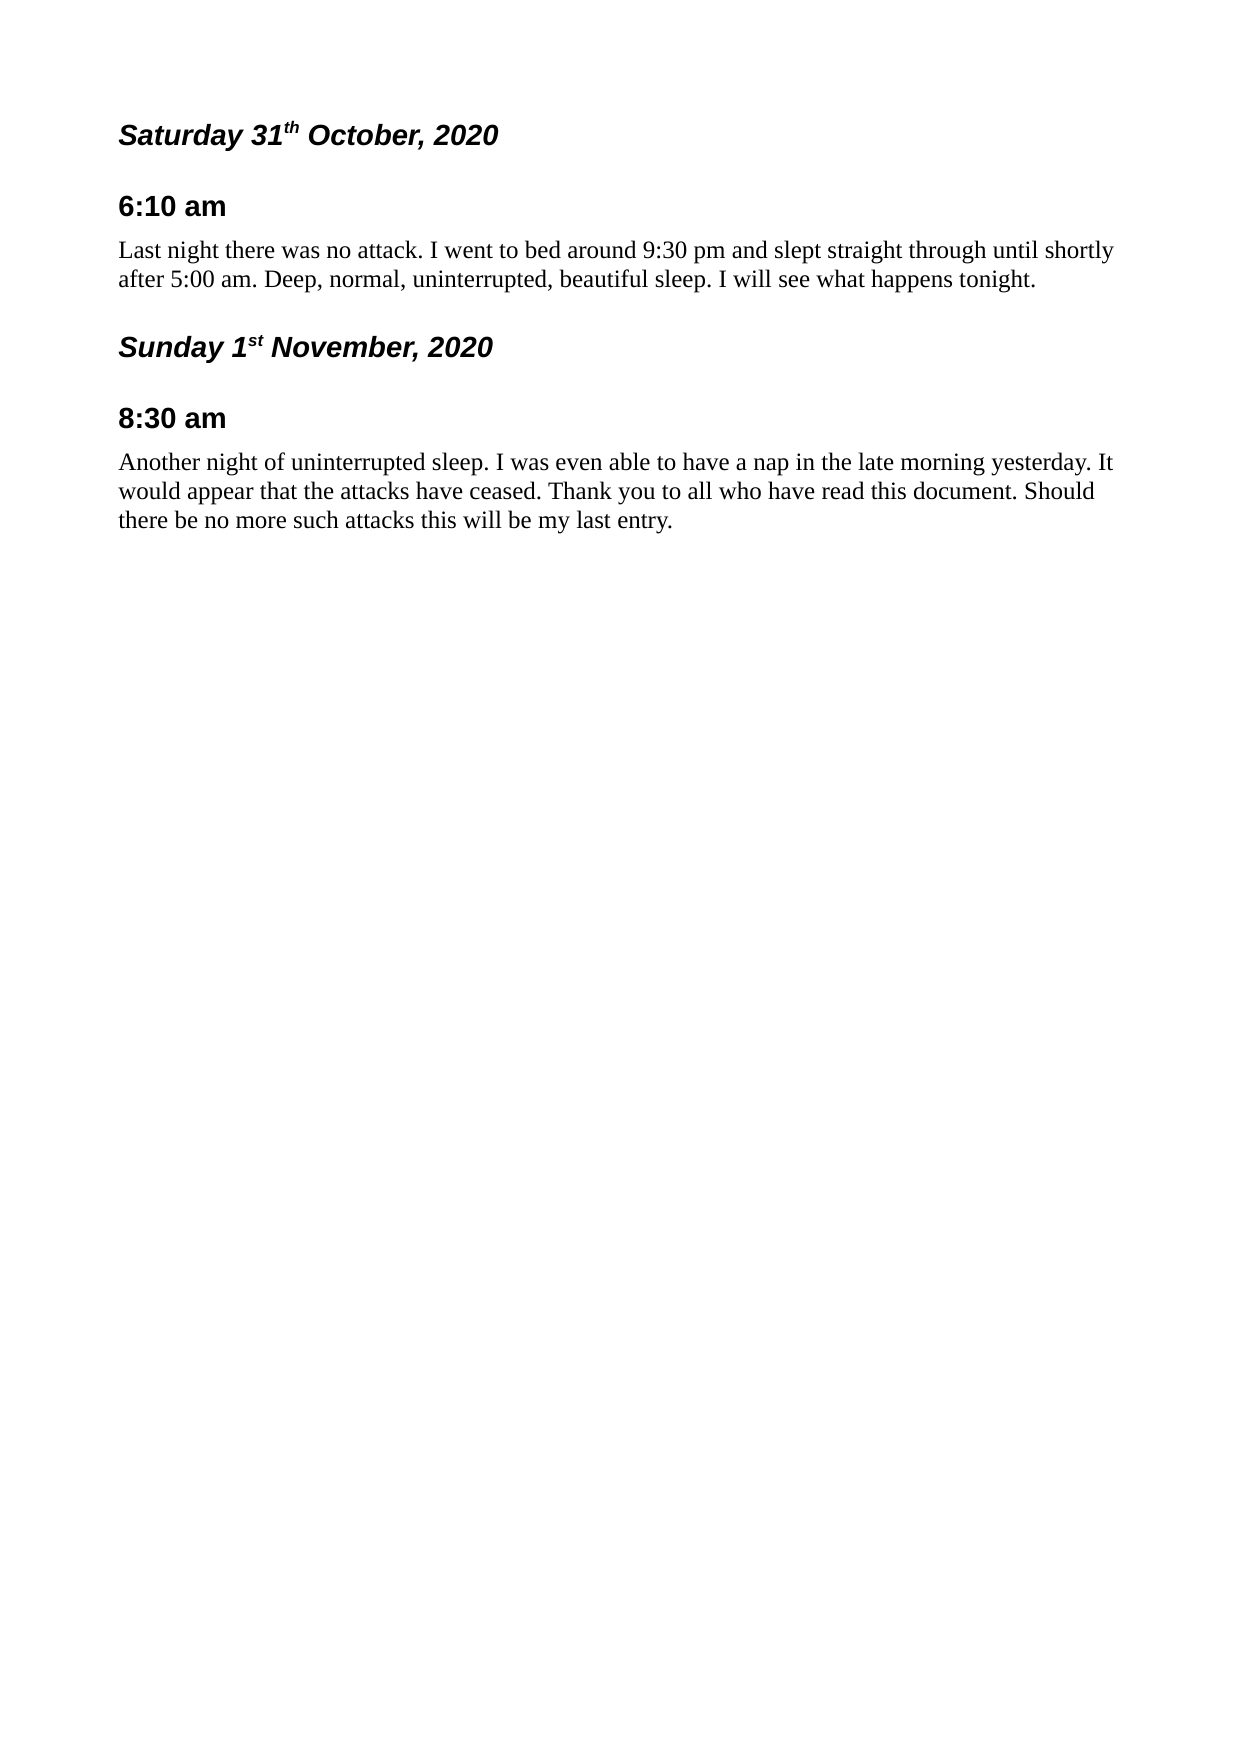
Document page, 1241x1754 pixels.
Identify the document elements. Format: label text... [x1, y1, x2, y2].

subtitle Saturday 31th October, 2020 [118, 118, 1122, 152]
text Another night of uninterrupted sleep. I was even able to have a nap in the late morning yesterday. It would appear that the attacks have ceased. Thank you to all who have read this document. Should there be no more such attacks this will be my last entry. [118, 447, 1122, 533]
subtitle Sunday 1st November, 2020 [118, 330, 1122, 364]
subtitle 8:30 am [118, 401, 1122, 435]
text Last night there was no attack. I went to bed around 9:30 pm and slept straight through until shortly after 5:00 am. Deep, normal, uninterrupted, beautiful sleep. I will see what happens tonight. [118, 235, 1122, 293]
subtitle 6:10 am [118, 189, 1122, 223]
